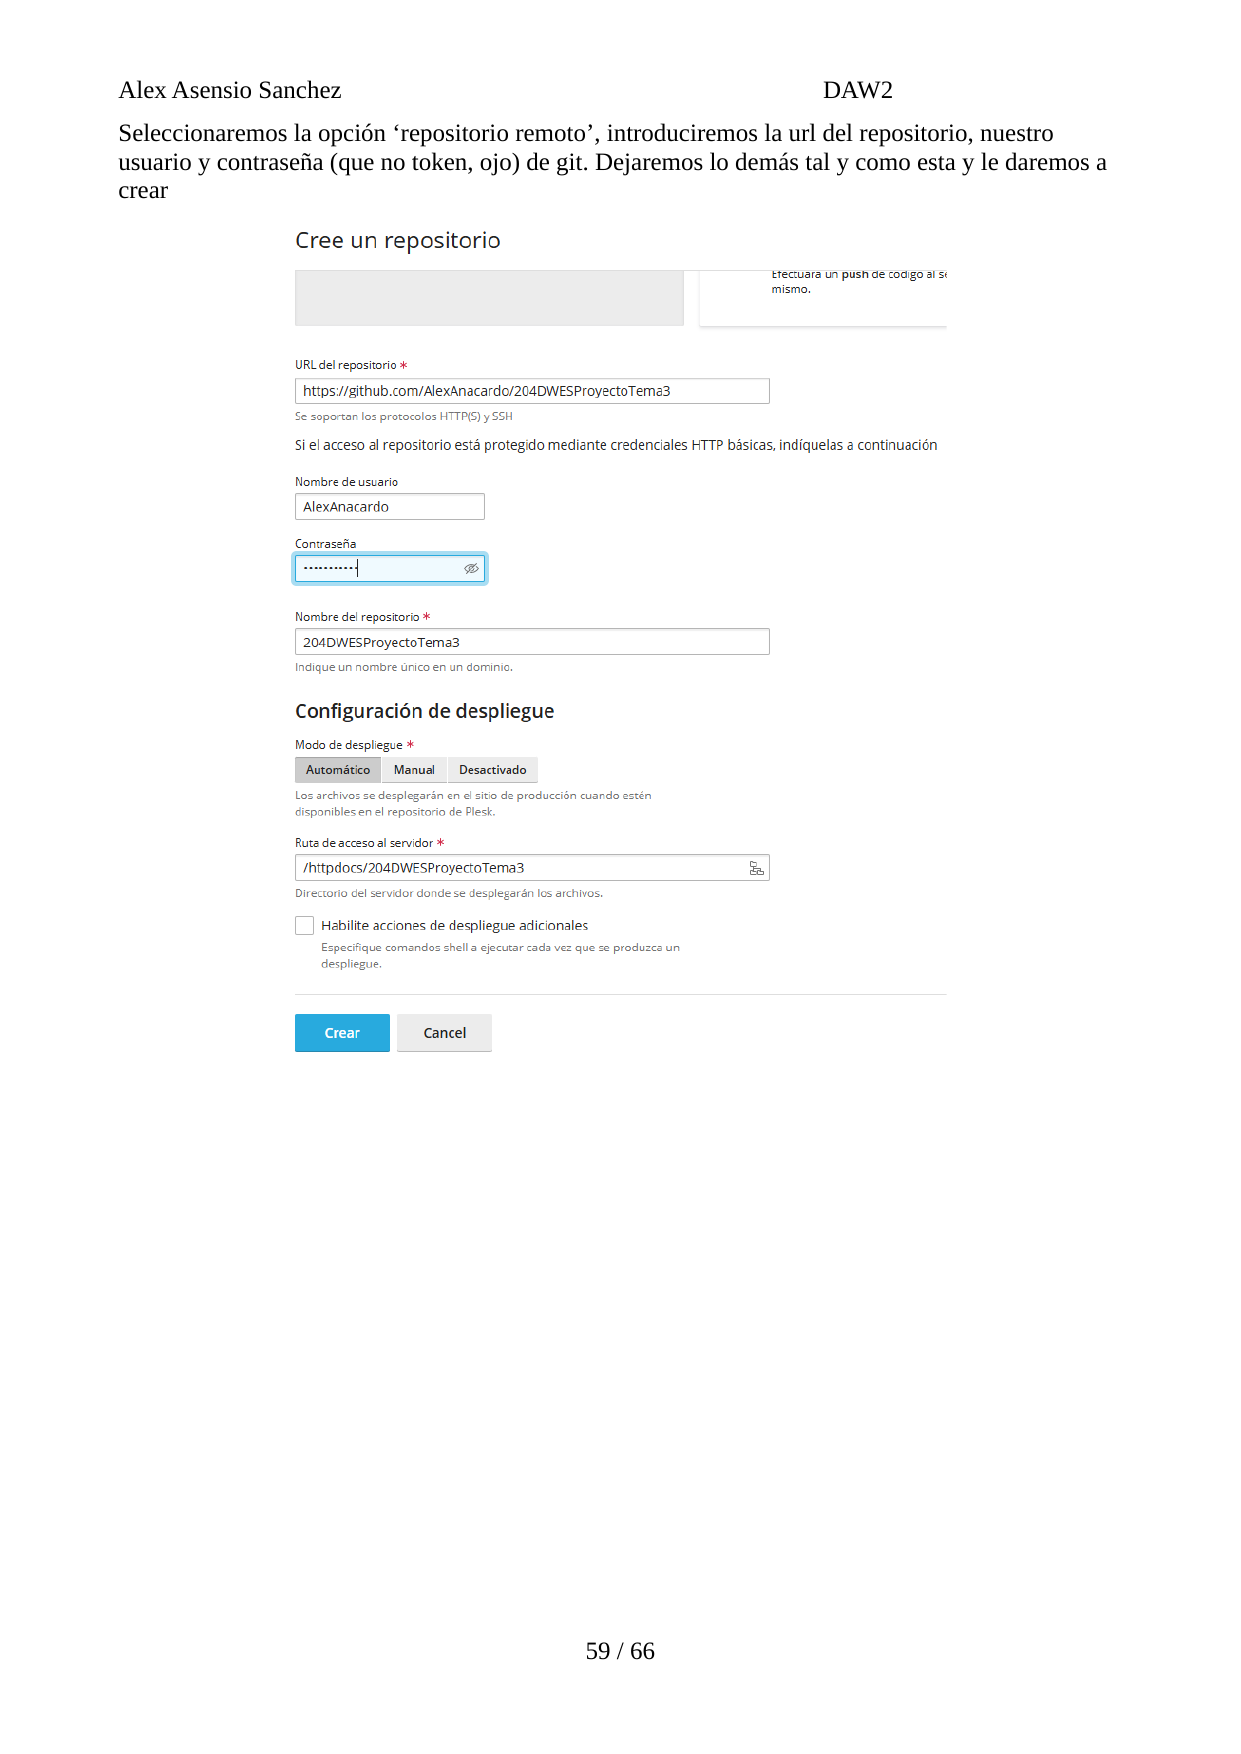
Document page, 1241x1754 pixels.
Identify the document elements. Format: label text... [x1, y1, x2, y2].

text Seleccionaremos la opción ‘repositorio remoto’, introduciremos la url del repositorio, nuestro usuario y contraseña (que no token, ojo) de git. Dejaremos lo demás tal y como esta y le daremos a crear [118, 118, 1122, 204]
